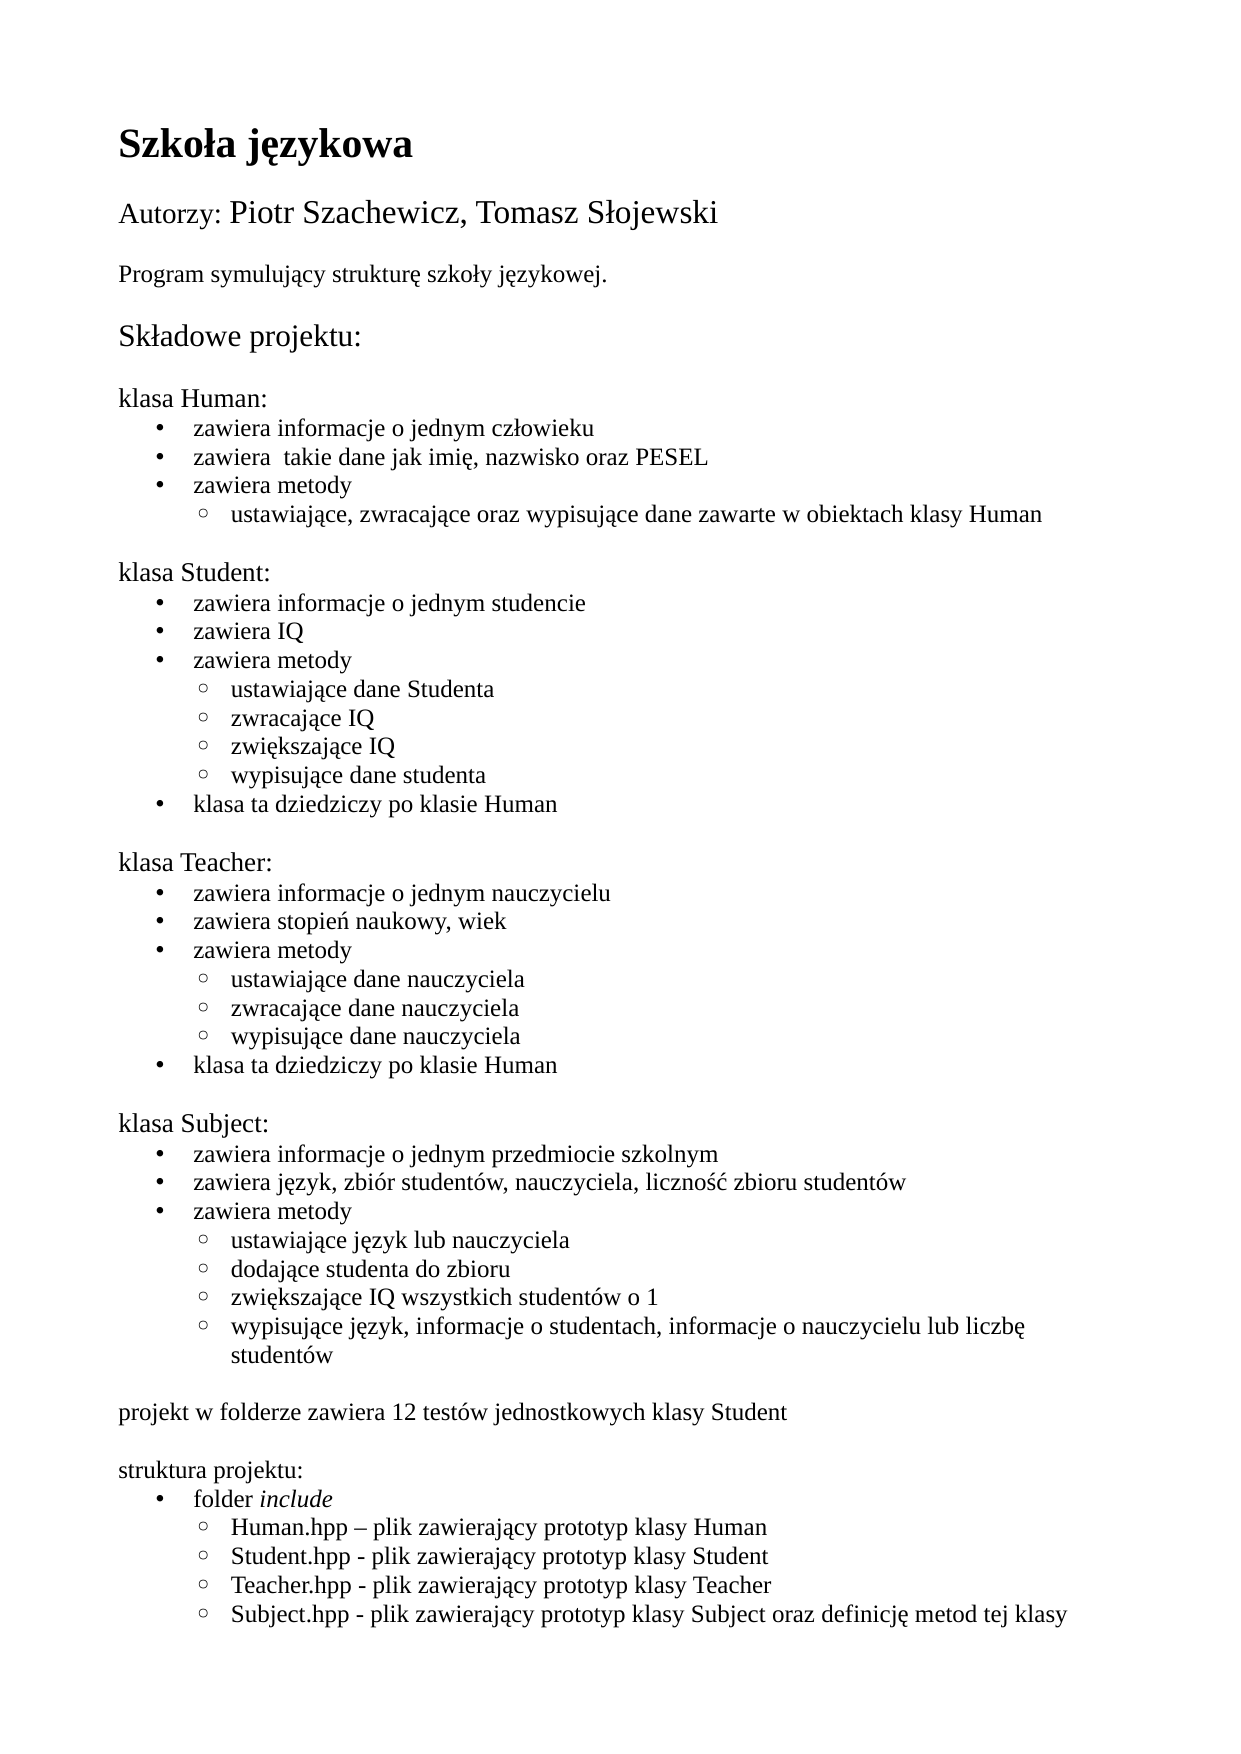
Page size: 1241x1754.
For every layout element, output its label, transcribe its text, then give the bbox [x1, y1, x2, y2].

list zawiera język, zbiór studentów, nauczyciela, liczność zbioru studentów [156, 1167, 1122, 1196]
list ustawiające, zwracające oraz wypisujące dane zawarte w obiektach klasy Human [193, 499, 1122, 528]
list ustawiające język lub nauczyciela [193, 1225, 1122, 1254]
list ustawiające dane Studenta [193, 674, 1122, 703]
list zawiera metody [156, 935, 1122, 964]
text klasa Student: [118, 557, 1122, 588]
text Szkoła językowa [118, 118, 1122, 166]
list Subject.hpp - plik zawierający prototyp klasy Subject oraz definicję metod tej klasy [193, 1599, 1122, 1627]
list zawiera takie dane jak imię, nazwisko oraz PESEL [156, 442, 1122, 470]
text Program symulujący strukturę szkoły językowej. [118, 259, 1122, 288]
text Składowe projektu: [118, 317, 1122, 353]
text struktura projektu: [118, 1455, 1122, 1484]
text Autorzy: Piotr Szachewicz, Tomasz Słojewski [118, 192, 1122, 231]
list ustawiające dane nauczyciela [193, 964, 1122, 993]
list zwracające IQ [193, 703, 1122, 731]
list klasa ta dziedziczy po klasie Human [156, 789, 1122, 818]
list zawiera metody [156, 470, 1122, 499]
list Human.hpp – plik zawierający prototyp klasy Human [193, 1512, 1122, 1541]
text projekt w folderze zawiera 12 testów jednostkowych klasy Student [118, 1397, 1122, 1426]
list zwiększające IQ [193, 731, 1122, 760]
list zawiera metody [156, 1196, 1122, 1225]
list zawiera IQ [156, 616, 1122, 645]
list klasa ta dziedziczy po klasie Human [156, 1050, 1122, 1079]
list folder include [156, 1484, 1122, 1512]
list wypisujące dane studenta [193, 760, 1122, 789]
list zawiera metody [156, 645, 1122, 674]
list zwracające dane nauczyciela [193, 993, 1122, 1021]
list wypisujące dane nauczyciela [193, 1021, 1122, 1050]
list wypisujące język, informacje o studentach, informacje o nauczycielu lub liczbę studentów [193, 1311, 1122, 1369]
text klasa Human: [118, 382, 1122, 413]
text klasa Teacher: [118, 846, 1122, 878]
list zwiększające IQ wszystkich studentów o 1 [193, 1282, 1122, 1311]
list zawiera stopień naukowy, wiek [156, 906, 1122, 935]
list zawiera informacje o jednym studencie [156, 588, 1122, 616]
list zawiera informacje o jednym nauczycielu [156, 878, 1122, 906]
list Student.hpp - plik zawierający prototyp klasy Student [193, 1541, 1122, 1570]
text klasa Subject: [118, 1108, 1122, 1139]
list Teacher.hpp - plik zawierający prototyp klasy Teacher [193, 1570, 1122, 1599]
list dodające studenta do zbioru [193, 1254, 1122, 1282]
list zawiera informacje o jednym przedmiocie szkolnym [156, 1139, 1122, 1167]
list zawiera informacje o jednym człowieku [156, 413, 1122, 442]
